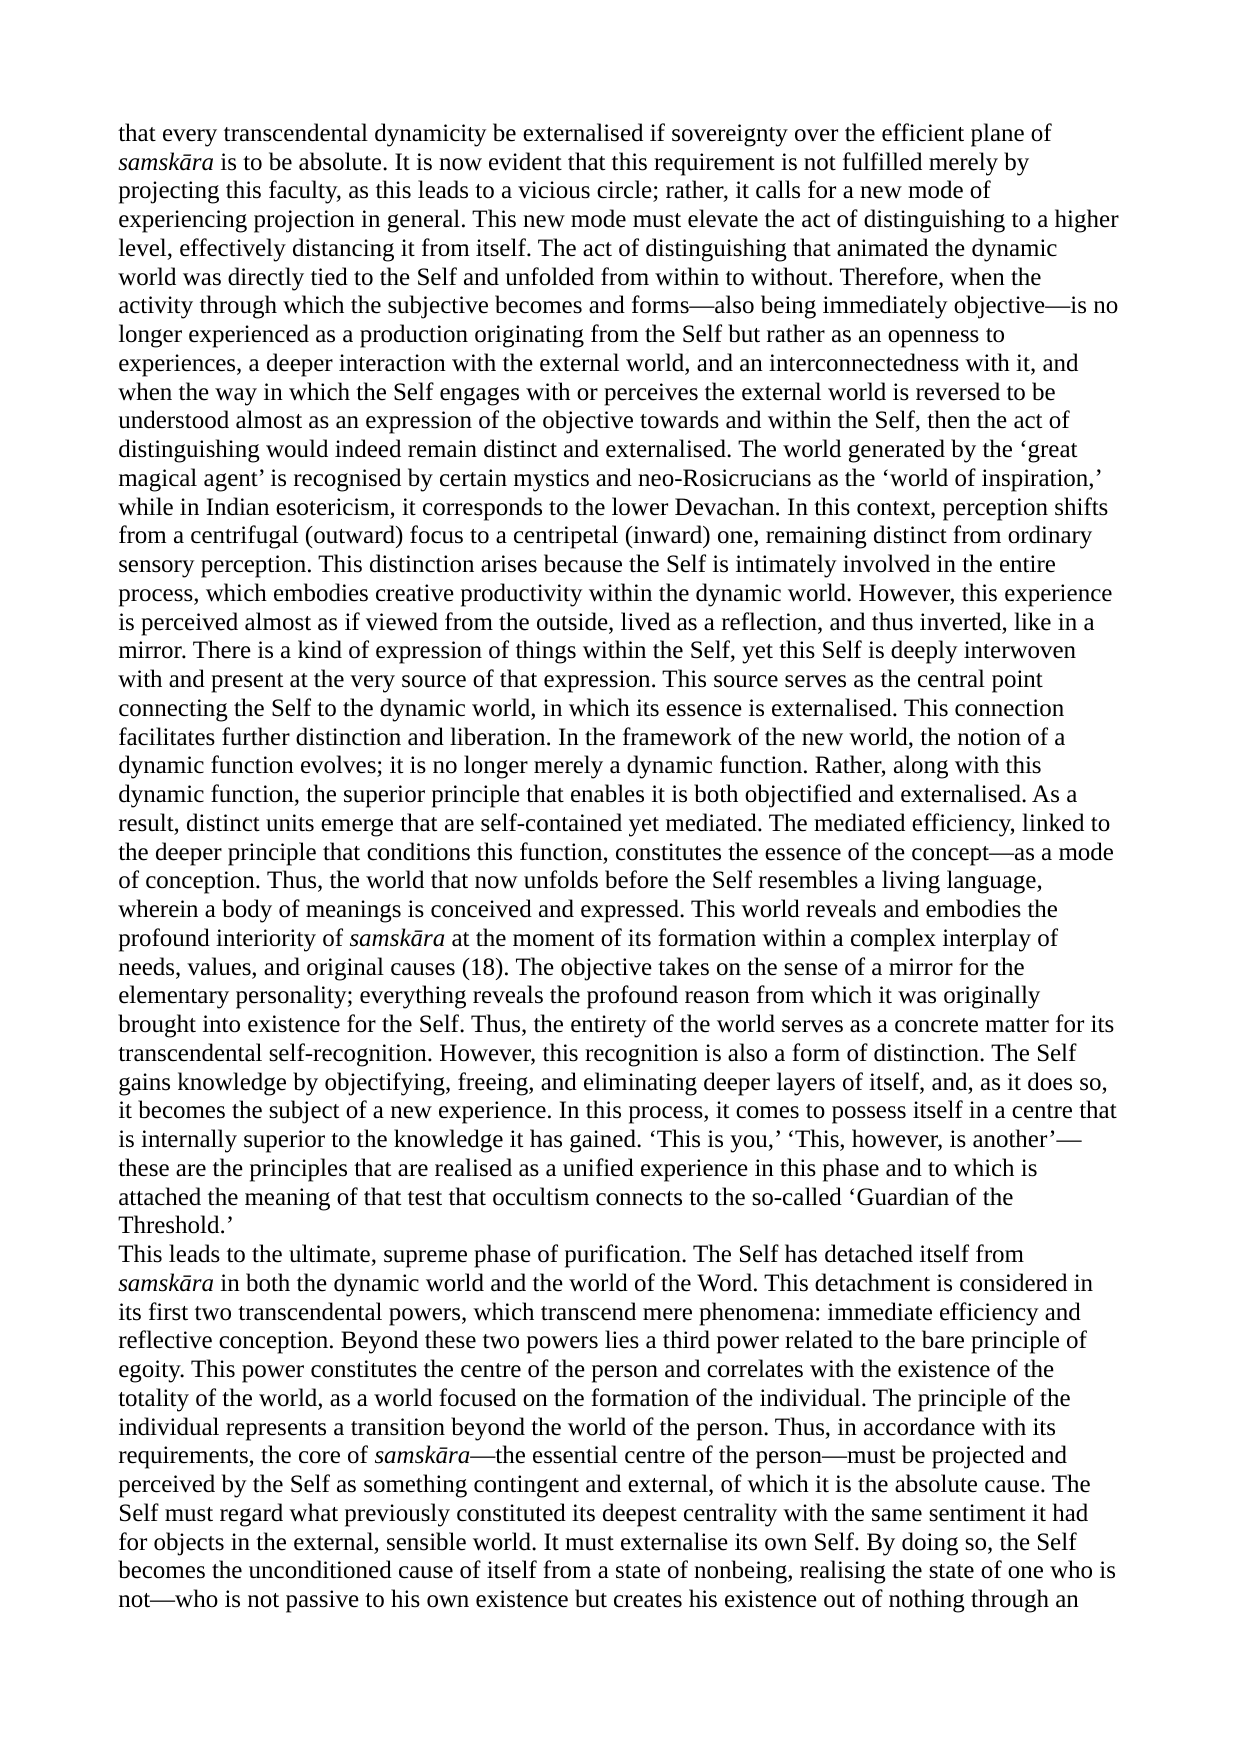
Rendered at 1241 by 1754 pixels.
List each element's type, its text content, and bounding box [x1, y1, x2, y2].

text that every transcendental dynamicity be externalised if sovereignty over the efficient plane of samskāra is to be absolute. It is now evident that this requirement is not fulfilled merely by projecting this faculty, as this leads to a vicious circle; rather, it calls for a new mode of experiencing projection in general. This new mode must elevate the act of distinguishing to a higher level, effectively distancing it from itself. The act of distinguishing that animated the dynamic world was directly tied to the Self and unfolded from within to without. Therefore, when the activity through which the subjective becomes and forms—also being immediately objective—is no longer experienced as a production originating from the Self but rather as an openness to experiences, a deeper interaction with the external world, and an interconnectedness with it, and when the way in which the Self engages with or perceives the external world is reversed to be understood almost as an expression of the objective towards and within the Self, then the act of distinguishing would indeed remain distinct and externalised. The world generated by the ‘great magical agent’ is recognised by certain mystics and neo-Rosicrucians as the ‘world of inspiration,’ while in Indian esotericism, it corresponds to the lower Devachan. In this context, perception shifts from a centrifugal (outward) focus to a centripetal (inward) one, remaining distinct from ordinary sensory perception. This distinction arises because the Self is intimately involved in the entire process, which embodies creative productivity within the dynamic world. However, this experience is perceived almost as if viewed from the outside, lived as a reflection, and thus inverted, like in a mirror. There is a kind of expression of things within the Self, yet this Self is deeply interwoven with and present at the very source of that expression. This source serves as the central point connecting the Self to the dynamic world, in which its essence is externalised. This connection facilitates further distinction and liberation. In the framework of the new world, the notion of a dynamic function evolves; it is no longer merely a dynamic function. Rather, along with this dynamic function, the superior principle that enables it is both objectified and externalised. As a result, distinct units emerge that are self-contained yet mediated. The mediated efficiency, linked to the deeper principle that conditions this function, constitutes the essence of the concept—as a mode of conception. Thus, the world that now unfolds before the Self resembles a living language, wherein a body of meanings is conceived and expressed. This world reveals and embodies the profound interiority of samskāra at the moment of its formation within a complex interplay of needs, values, and original causes (18). The objective takes on the sense of a mirror for the elementary personality; everything reveals the profound reason from which it was originally brought into existence for the Self. Thus, the entirety of the world serves as a concrete matter for its transcendental self-recognition. However, this recognition is also a form of distinction. The Self gains knowledge by objectifying, freeing, and eliminating deeper layers of itself, and, as it does so, it becomes the subject of a new experience. In this process, it comes to possess itself in a centre that is internally superior to the knowledge it has gained. ‘This is you,’ ‘This, however, is another’— [118, 118, 1122, 1153]
text This leads to the ultimate, supreme phase of purification. The Self has detached itself from samskāra in both the dynamic world and the world of the Word. This detachment is considered in its first two transcendental powers, which transcend mere phenomena: immediate efficiency and reflective conception. Beyond these two powers lies a third power related to the bare principle of egoity. This power constitutes the centre of the person and correlates with the existence of the totality of the world, as a world focused on the formation of the individual. The principle of the individual represents a transition beyond the world of the person. Thus, in accordance with its requirements, the core of samskāra—the essential centre of the person—must be projected and perceived by the Self as something contingent and external, of which it is the absolute cause. The Self must regard what previously constituted its deepest centrality with the same sentiment it had for objects in the external, sensible world. It must externalise its own Self. By doing so, the Self becomes the unconditioned cause of itself from a state of nonbeing, realising the state of one who is not—who is not passive to his own existence but creates his existence out of nothing through an [118, 1239, 1122, 1613]
text these are the principles that are realised as a unified experience in this phase and to which is attached the meaning of that test that occultism connects to the so-called ‘Guardian of the Threshold.’ [118, 1153, 1122, 1239]
